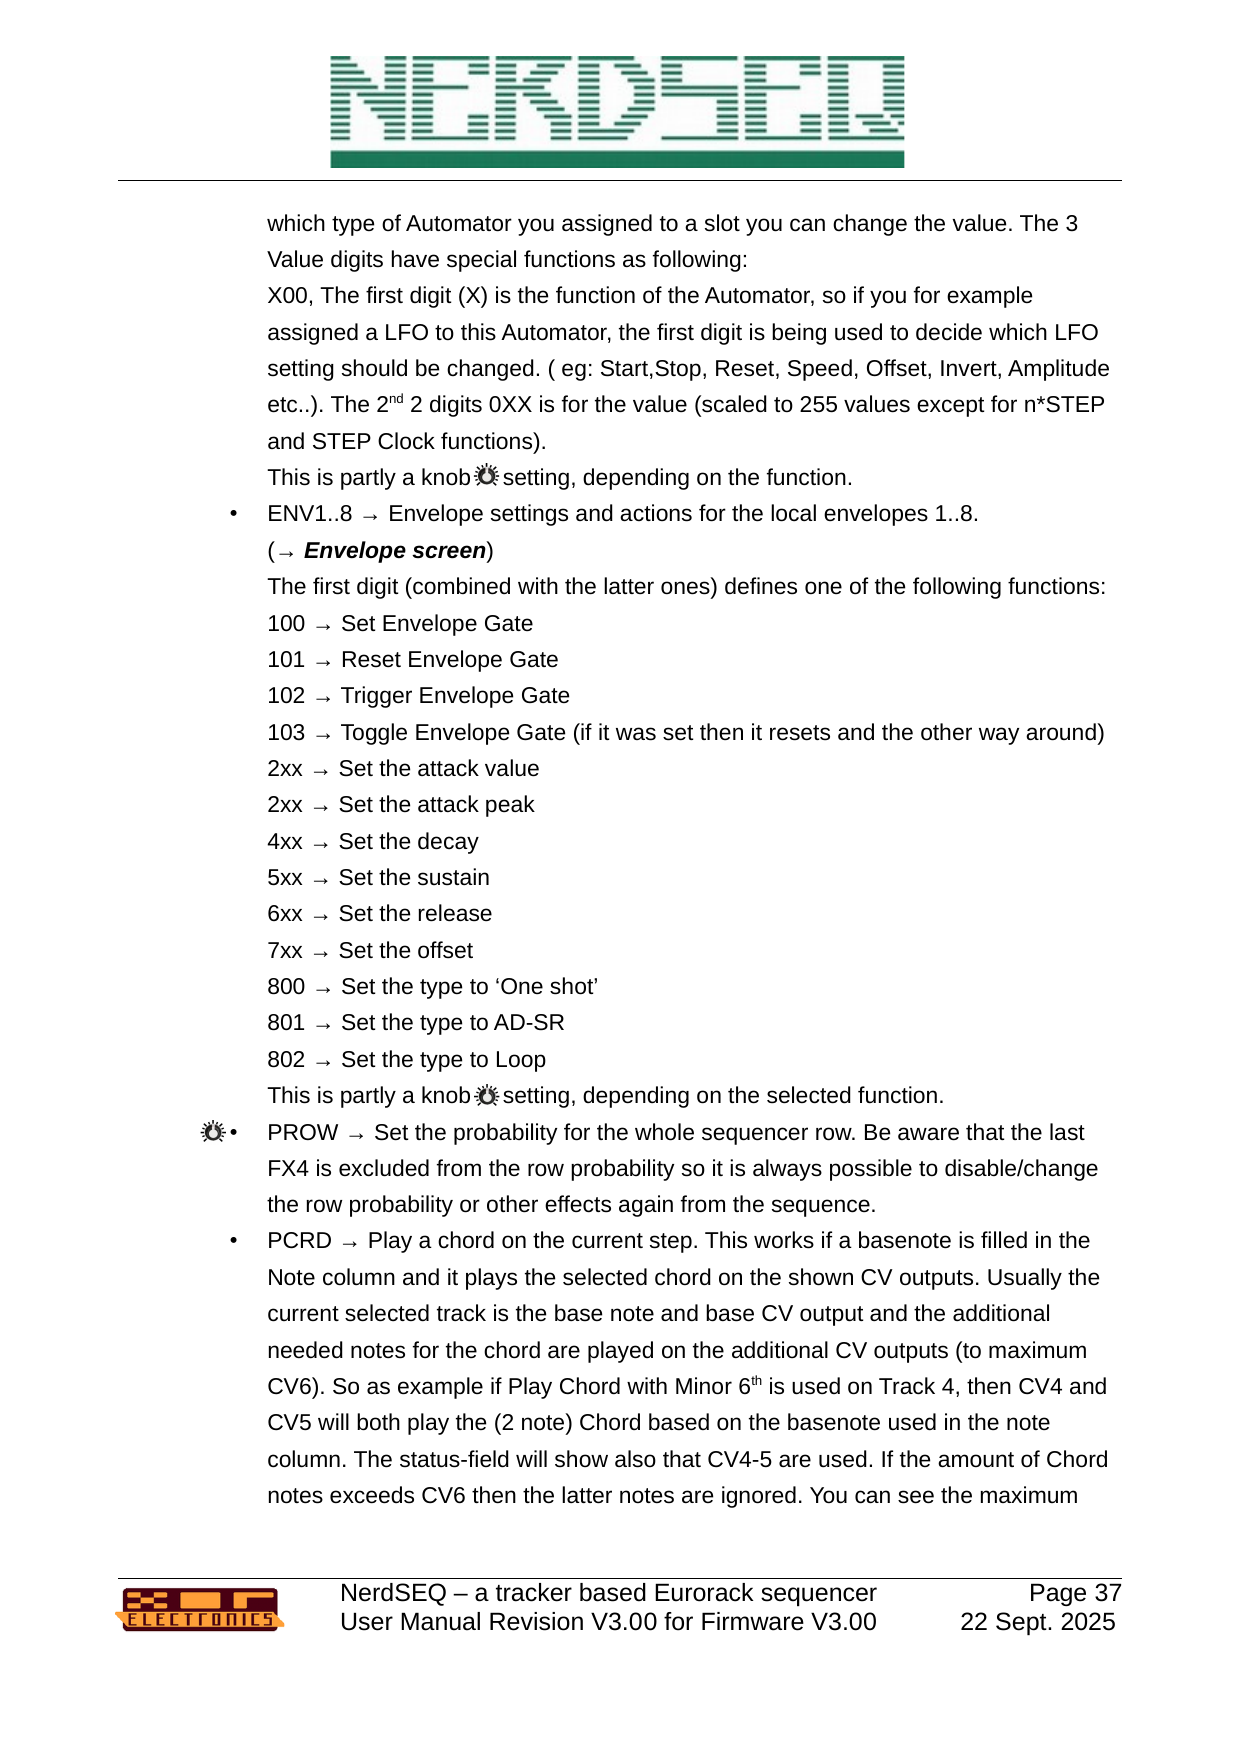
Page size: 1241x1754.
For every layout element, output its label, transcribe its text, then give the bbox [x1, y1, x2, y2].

list 801 → Set the type to AD-SR [229, 1009, 1122, 1036]
list 5xx → Set the sustain 6xx → Set the release 7xx → Set the offset 800 → Set the type to ‘One shot’ [229, 864, 1122, 999]
picture [200, 1120, 226, 1145]
list (→ Envelope screen) [229, 537, 1122, 563]
list PCRD → Play a chord on the current step. This works if a basenote is filled in the Note column and it plays the selected chord on the shown CV outputs. Usually the current selected track is the base note and base CV output and the additional needed notes for the chord are played on the additional CV outputs (to maximum CV6). So as example if Play Chord with Minor 6th is used on Track 4, then CV4 and CV5 will both play the (2 note) Chord based on the basenote used in the note column. The status-field will show also that CV4-5 are used. If the amount of Chord notes exceeds CV6 then the latter notes are ignored. You can see the maximum [229, 1227, 1122, 1508]
list 4xx → Set the decay [229, 828, 1122, 854]
picture [115, 1584, 285, 1634]
list ENV1..8 → Envelope settings and actions for the local envelopes 1..8. [229, 500, 1122, 527]
list which type of Automator you assigned to a slot you can change the value. The 3 Value digits have special functions as following: [229, 209, 1122, 272]
picture [474, 1084, 500, 1109]
list The first digit (combined with the latter ones) defines one of the following functions: [229, 573, 1122, 599]
picture [330, 56, 905, 168]
list 100 → Set Envelope Gate 101 → Reset Envelope Gate 102 → Trigger Envelope Gate 103 → Toggle Envelope Gate (if it was set then it resets and the other way around) 2xx → Set the attack value 2xx → Set the attack peak [229, 609, 1122, 818]
picture [473, 463, 500, 489]
list X00, The first digit (X) is the function of the Automator, so if you for example assigned a LFO to this Automator, the first digit is being used to decide which LFO setting should be changed. ( eg: Start,Stop, Reset, Speed, Offset, Invert, Amplitude etc..). The 2nd 2 digits 0XX is for the value (scaled to 255 values except for n*STEP and STEP Clock functions). [229, 282, 1122, 454]
list This is partly a knob setting, depending on the function. [229, 464, 1122, 490]
list 802 → Set the type to Loop [229, 1046, 1122, 1072]
list PROW → Set the probability for the whole sequencer row. Be aware that the last FX4 is excluded from the row probability so it is always possible to disable/change the row probability or other effects again from the sequence. [229, 1118, 1122, 1217]
list This is partly a knob setting, depending on the selected function. [229, 1082, 1122, 1108]
